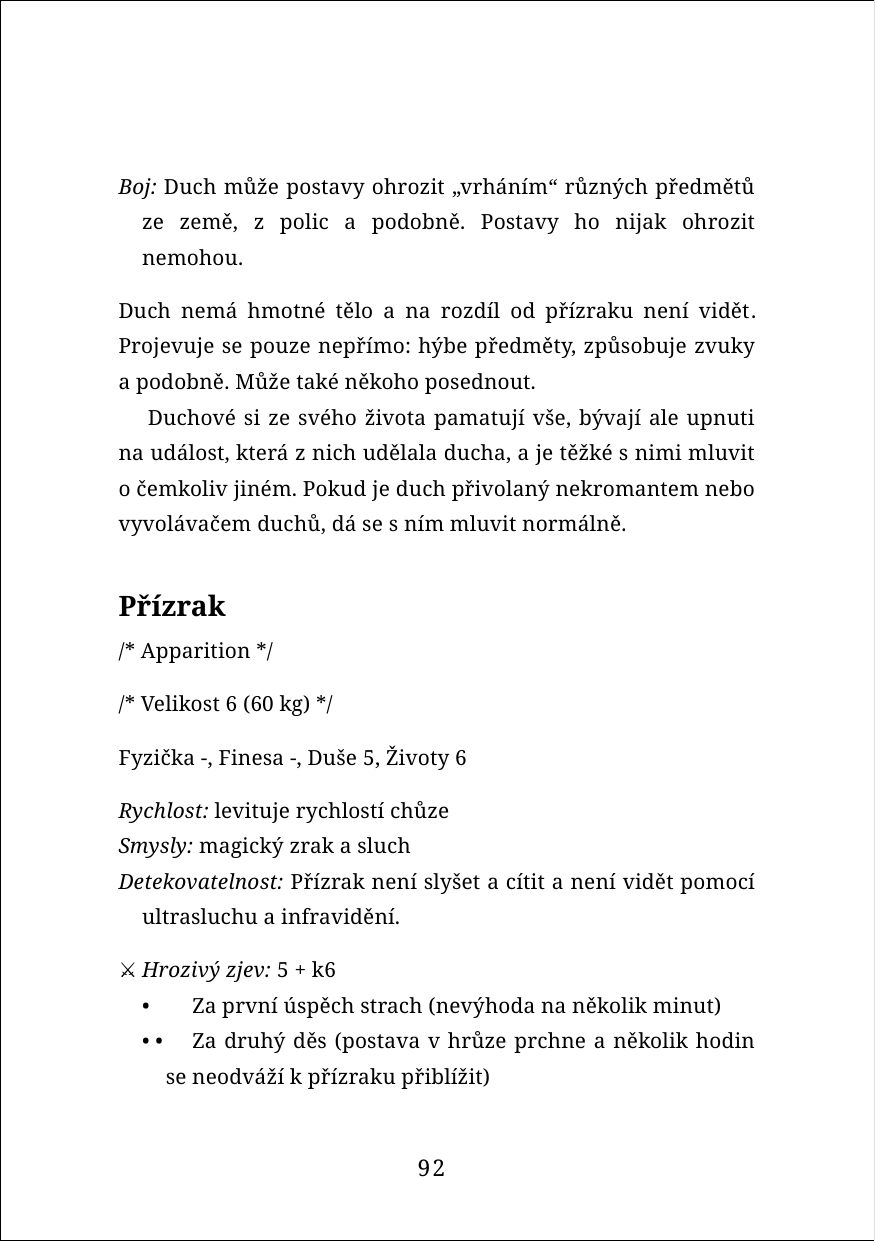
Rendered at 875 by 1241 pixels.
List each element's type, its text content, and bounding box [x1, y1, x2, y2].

text /* Velikost 6 (60 kg) */ [118, 689, 756, 718]
text Detekovatelnost: Přízrak není slyšet a cítit a není vidět pomocí ultrasluchu a infravidění. [118, 867, 756, 931]
text Smysly: magický zrak a sluch [118, 831, 756, 860]
text ⚔ Hrozivý zjev: 5 + k6 [118, 956, 756, 984]
subtitle Přízrak [118, 586, 756, 624]
text Duch nemá hmotné tělo a na rozdíl od přízraku není vidět. Projevuje se pouze nepřímo: hýbe předměty, způsobuje zvuky a podobně. Může také někoho posednout. Duchové si ze svého života pamatují vše, bývají ale upnuti na událost, která z nich udělala ducha, a je těžké s nimi mluvit o čemkoliv jiném. Pokud je duch přivolaný nekromantem nebo vyvolávačem duchů, dá se s ním mluvit normálně. [118, 296, 756, 538]
text Boj: Duch může postavy ohrozit „vrháním“ různých předmětů ze země, z polic a podobně. Postavy ho nijak ohrozit nemohou. [118, 172, 756, 271]
text • Za první úspěch strach (nevýhoda na několik minut) [142, 991, 756, 1019]
text Fyzička -, Finesa -, Duše 5, Životy 6 [118, 743, 756, 771]
text • • Za druhý děs (postava v hrůze prchne a několik hodin se neodváží k přízraku přiblížit) [142, 1027, 756, 1091]
text Rychlost: levituje rychlostí chůze [118, 796, 756, 824]
text /* Apparition */ [118, 636, 756, 664]
